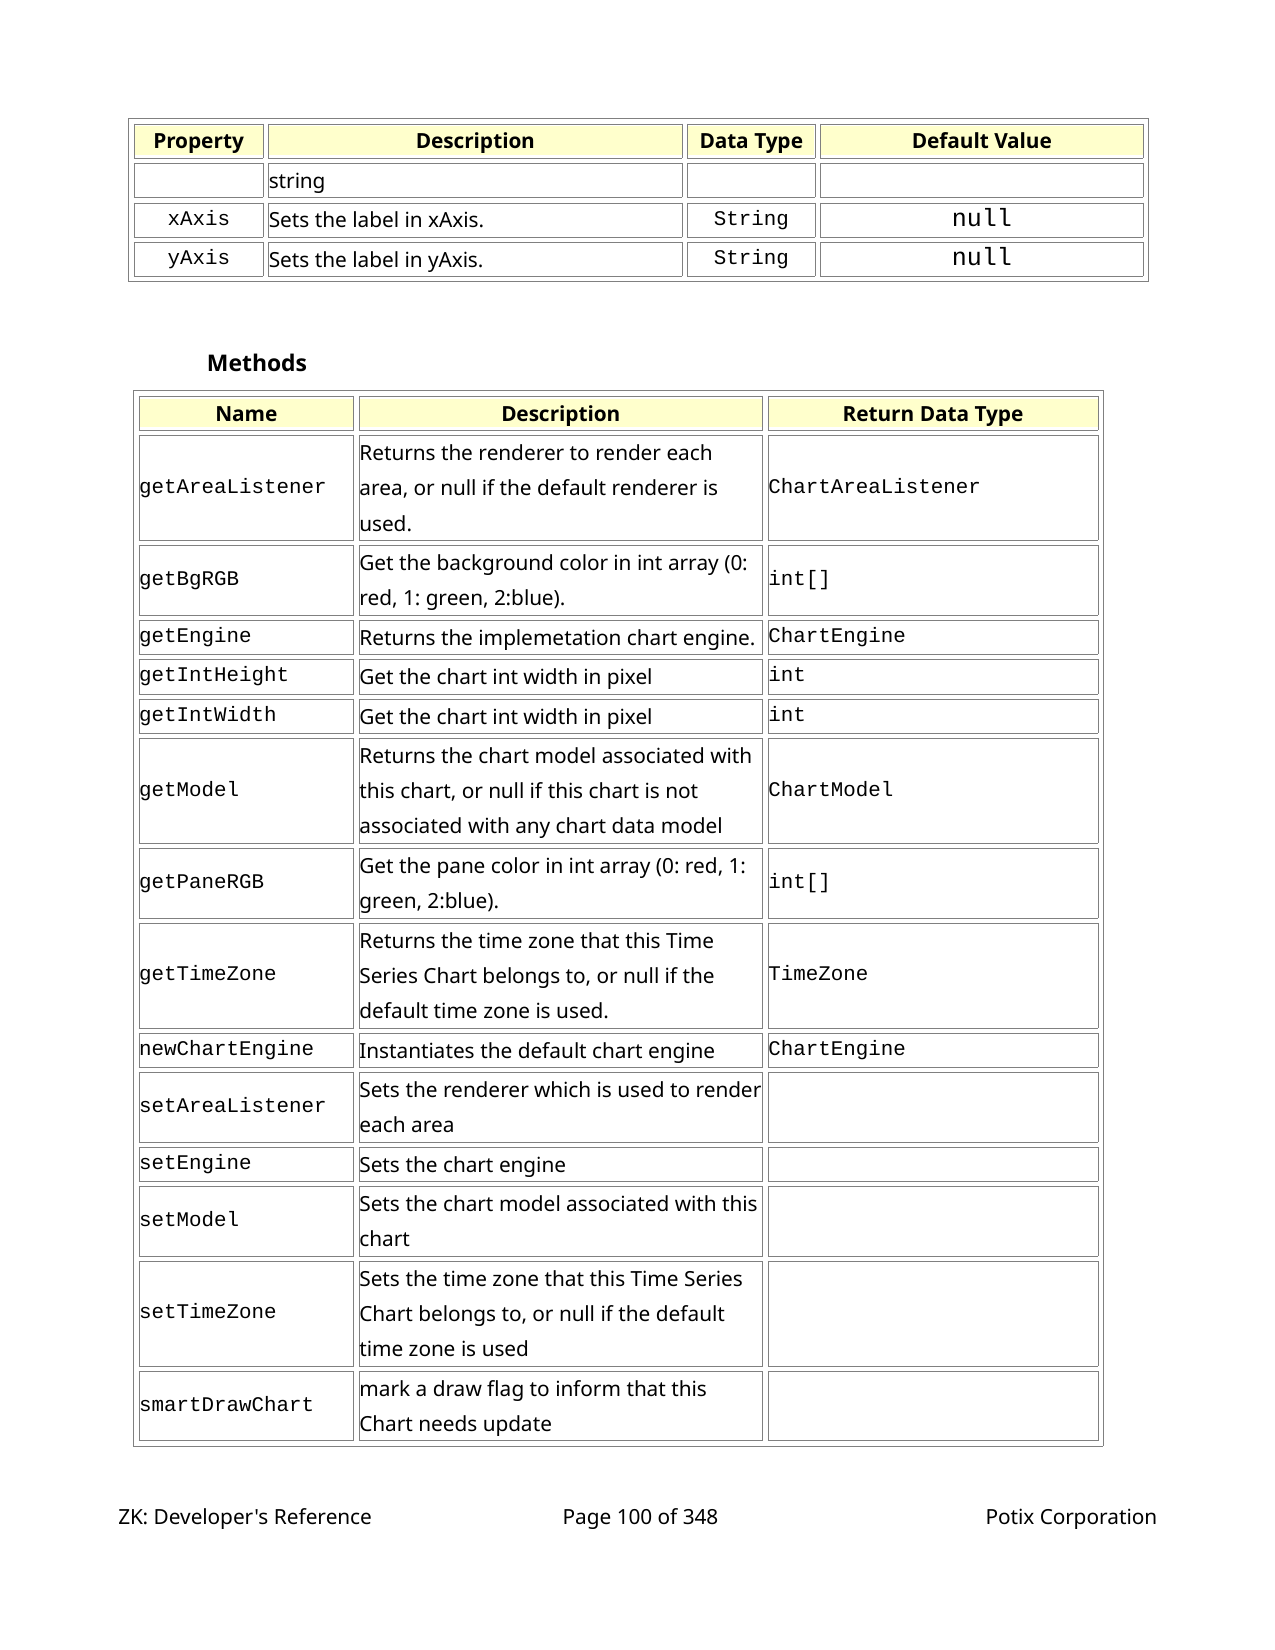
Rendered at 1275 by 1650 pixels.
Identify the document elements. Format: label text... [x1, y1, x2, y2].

table_cell [765, 1067, 1101, 1142]
table_header Data Type [685, 119, 817, 158]
table_cell getIntHeight [136, 654, 356, 693]
table_cell int[] [765, 540, 1101, 614]
table_cell getEngine [136, 615, 356, 654]
table_cell Sets the renderer which is used to render each area [356, 1067, 765, 1142]
table_cell [765, 1142, 1101, 1181]
table_cell [769, 1262, 1098, 1366]
table_cell ChartAreaListener [765, 430, 1101, 540]
table_cell [765, 1366, 1101, 1440]
table_cell setAreaListener [136, 1067, 356, 1142]
table_header Property [131, 119, 266, 158]
table_cell [765, 1256, 1101, 1366]
table_cell newChartEngine [136, 1028, 356, 1067]
table_header Return Data Type [765, 391, 1101, 430]
table_header Name [136, 391, 356, 430]
table_cell Returns the time zone that this Time Series Chart belongs to, or null if the default time zone is used. [356, 918, 765, 1027]
table_cell Get the chart int width in pixel [356, 694, 765, 733]
table_cell ChartModel [765, 733, 1101, 843]
table_cell ChartEngine [765, 615, 1101, 654]
table_cell setModel [136, 1181, 356, 1256]
subtitle Methods [207, 347, 1157, 378]
table_cell [765, 1181, 1101, 1256]
table_cell Sets the label in yAxis. [266, 237, 685, 276]
table_cell Get the pane color in int array (0: red, 1: green, 2:blue). [356, 843, 765, 917]
table_cell Returns the implemetation chart engine. [356, 615, 765, 654]
table_cell setTimeZone [136, 1256, 356, 1366]
table_cell TimeZone [765, 918, 1101, 1027]
table_cell getBgRGB [136, 540, 356, 614]
table_cell getModel [136, 733, 356, 843]
table_cell Sets the label in xAxis. [266, 197, 685, 237]
table_cell [818, 158, 1146, 197]
table_cell xAxis [131, 197, 266, 237]
table_cell smartDrawChart [136, 1366, 356, 1440]
table_cell int [765, 654, 1101, 693]
table_cell null [818, 237, 1146, 276]
table_cell [131, 158, 266, 197]
table_cell getPaneRGB [136, 843, 356, 917]
table_header Description [266, 119, 685, 158]
table_cell getAreaListener [136, 430, 356, 540]
table_cell int[] [765, 843, 1101, 917]
table_cell [769, 1372, 1098, 1440]
table_cell [769, 1187, 1098, 1256]
table_cell [685, 158, 817, 197]
table_header Description [356, 391, 765, 430]
table_cell getTimeZone [136, 918, 356, 1027]
table_cell Sets the chart engine [356, 1142, 765, 1181]
table_cell int [765, 694, 1101, 733]
table_cell Returns the renderer to render each area, or null if the default renderer is used. [356, 430, 765, 540]
table_cell getIntWidth [136, 694, 356, 733]
table_header Default Value [818, 119, 1146, 158]
table_cell Returns the chart model associated with this chart, or null if this chart is not associated with any chart data model [356, 733, 765, 843]
table_cell yAxis [131, 237, 266, 276]
table_cell Get the background color in int array (0: red, 1: green, 2:blue). [356, 540, 765, 614]
table_cell null [818, 197, 1146, 237]
table_cell Sets the time zone that this Time Series Chart belongs to, or null if the default time zone is used [356, 1256, 765, 1366]
table_cell [769, 1073, 1098, 1142]
table_cell setEngine [136, 1142, 356, 1181]
table_cell string [266, 158, 685, 197]
table_cell Sets the chart model associated with this chart [356, 1181, 765, 1256]
table_cell ChartEngine [765, 1028, 1101, 1067]
table_cell String [685, 197, 817, 237]
table_cell Get the chart int width in pixel [356, 654, 765, 693]
table_cell mark a draw flag to inform that this Chart needs update [356, 1366, 765, 1440]
table_cell Instantiates the default chart engine [356, 1028, 765, 1067]
table_cell [769, 1148, 1098, 1181]
table_cell String [685, 237, 817, 276]
